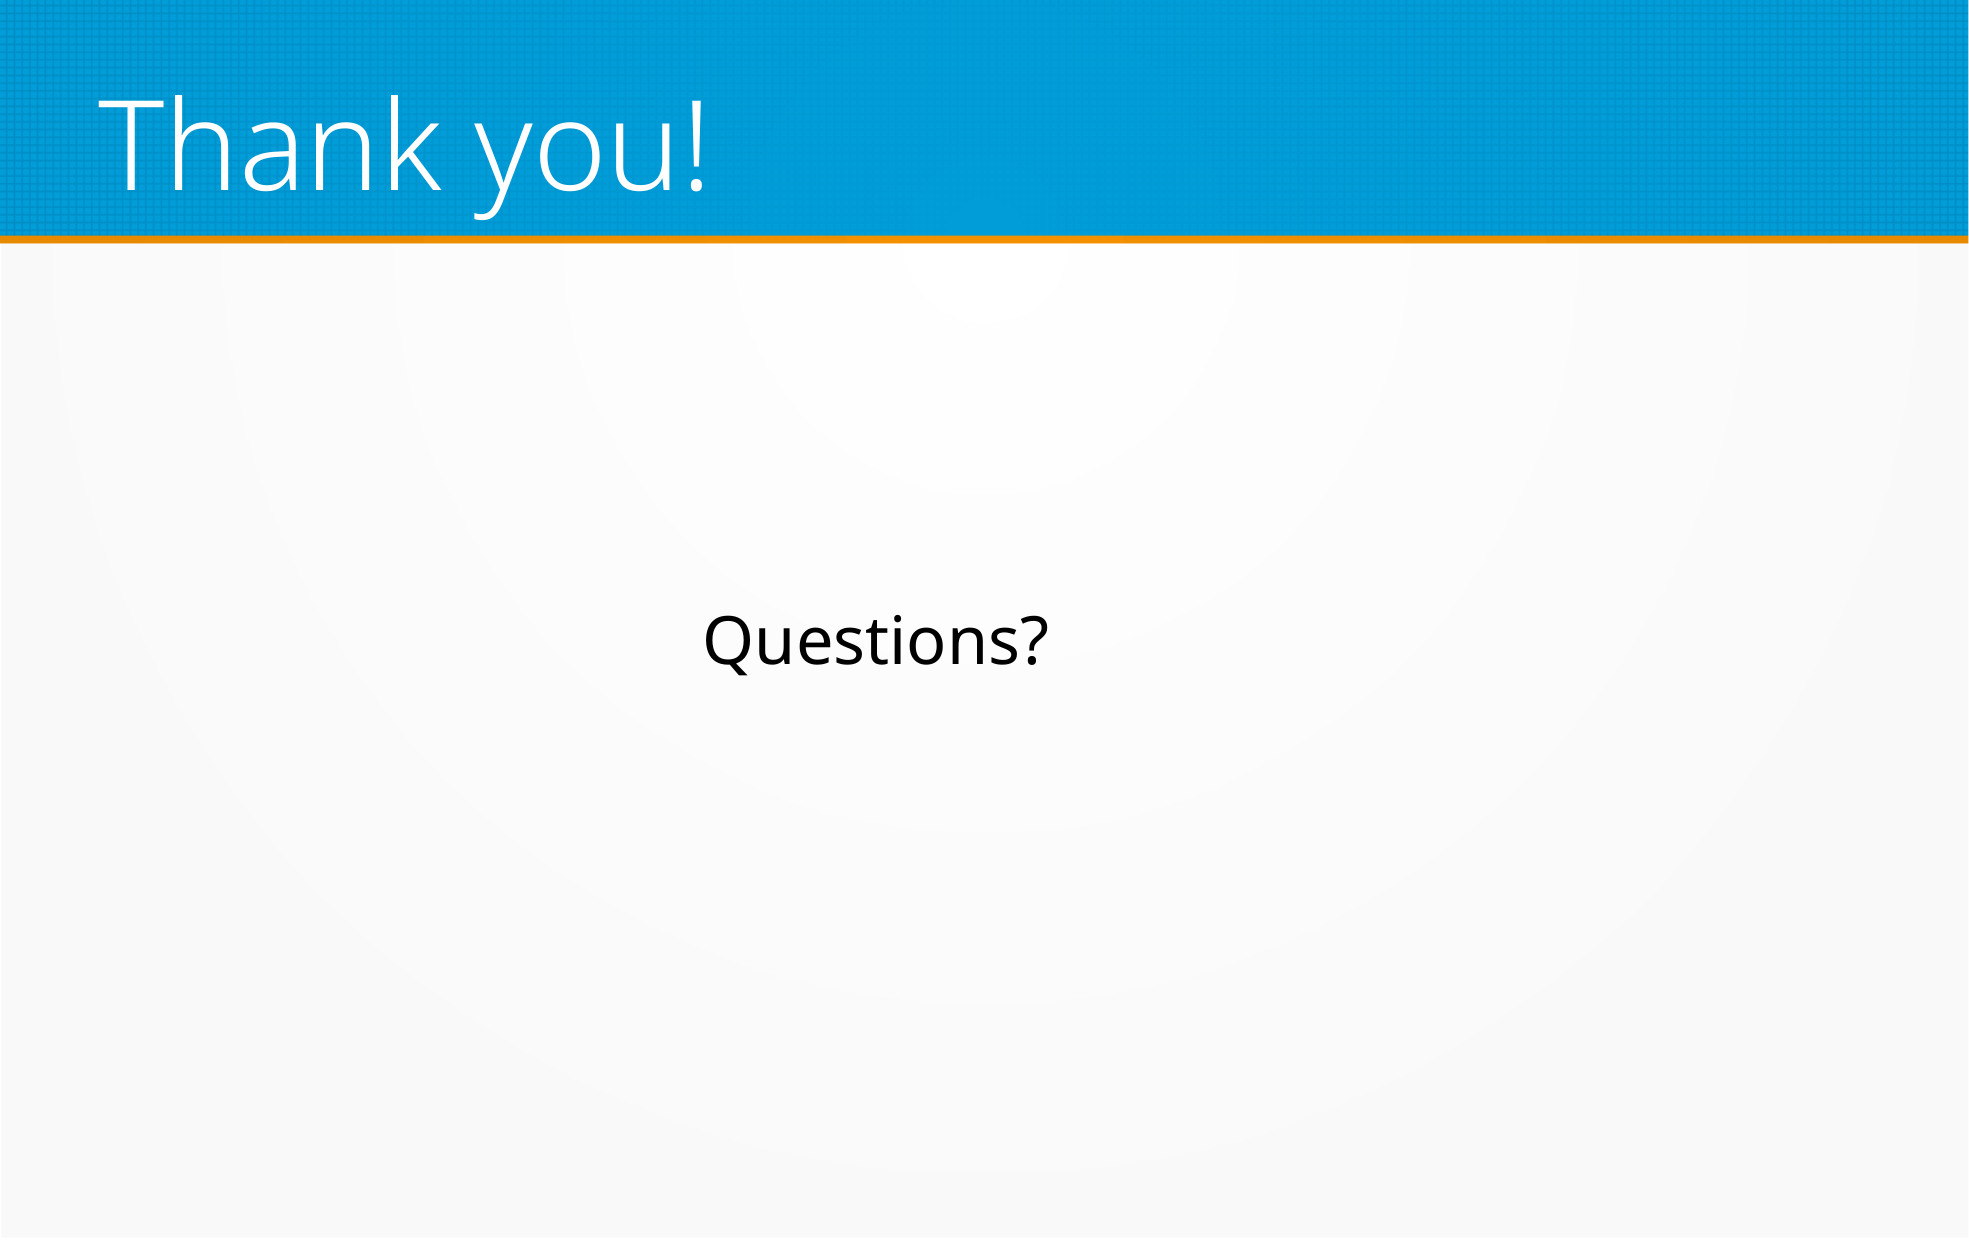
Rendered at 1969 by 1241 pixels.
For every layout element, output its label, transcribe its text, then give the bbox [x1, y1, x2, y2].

title Thank you! [98, 19, 1870, 227]
text_box Questions? [696, 593, 1078, 684]
picture [0, 236, 1969, 1241]
